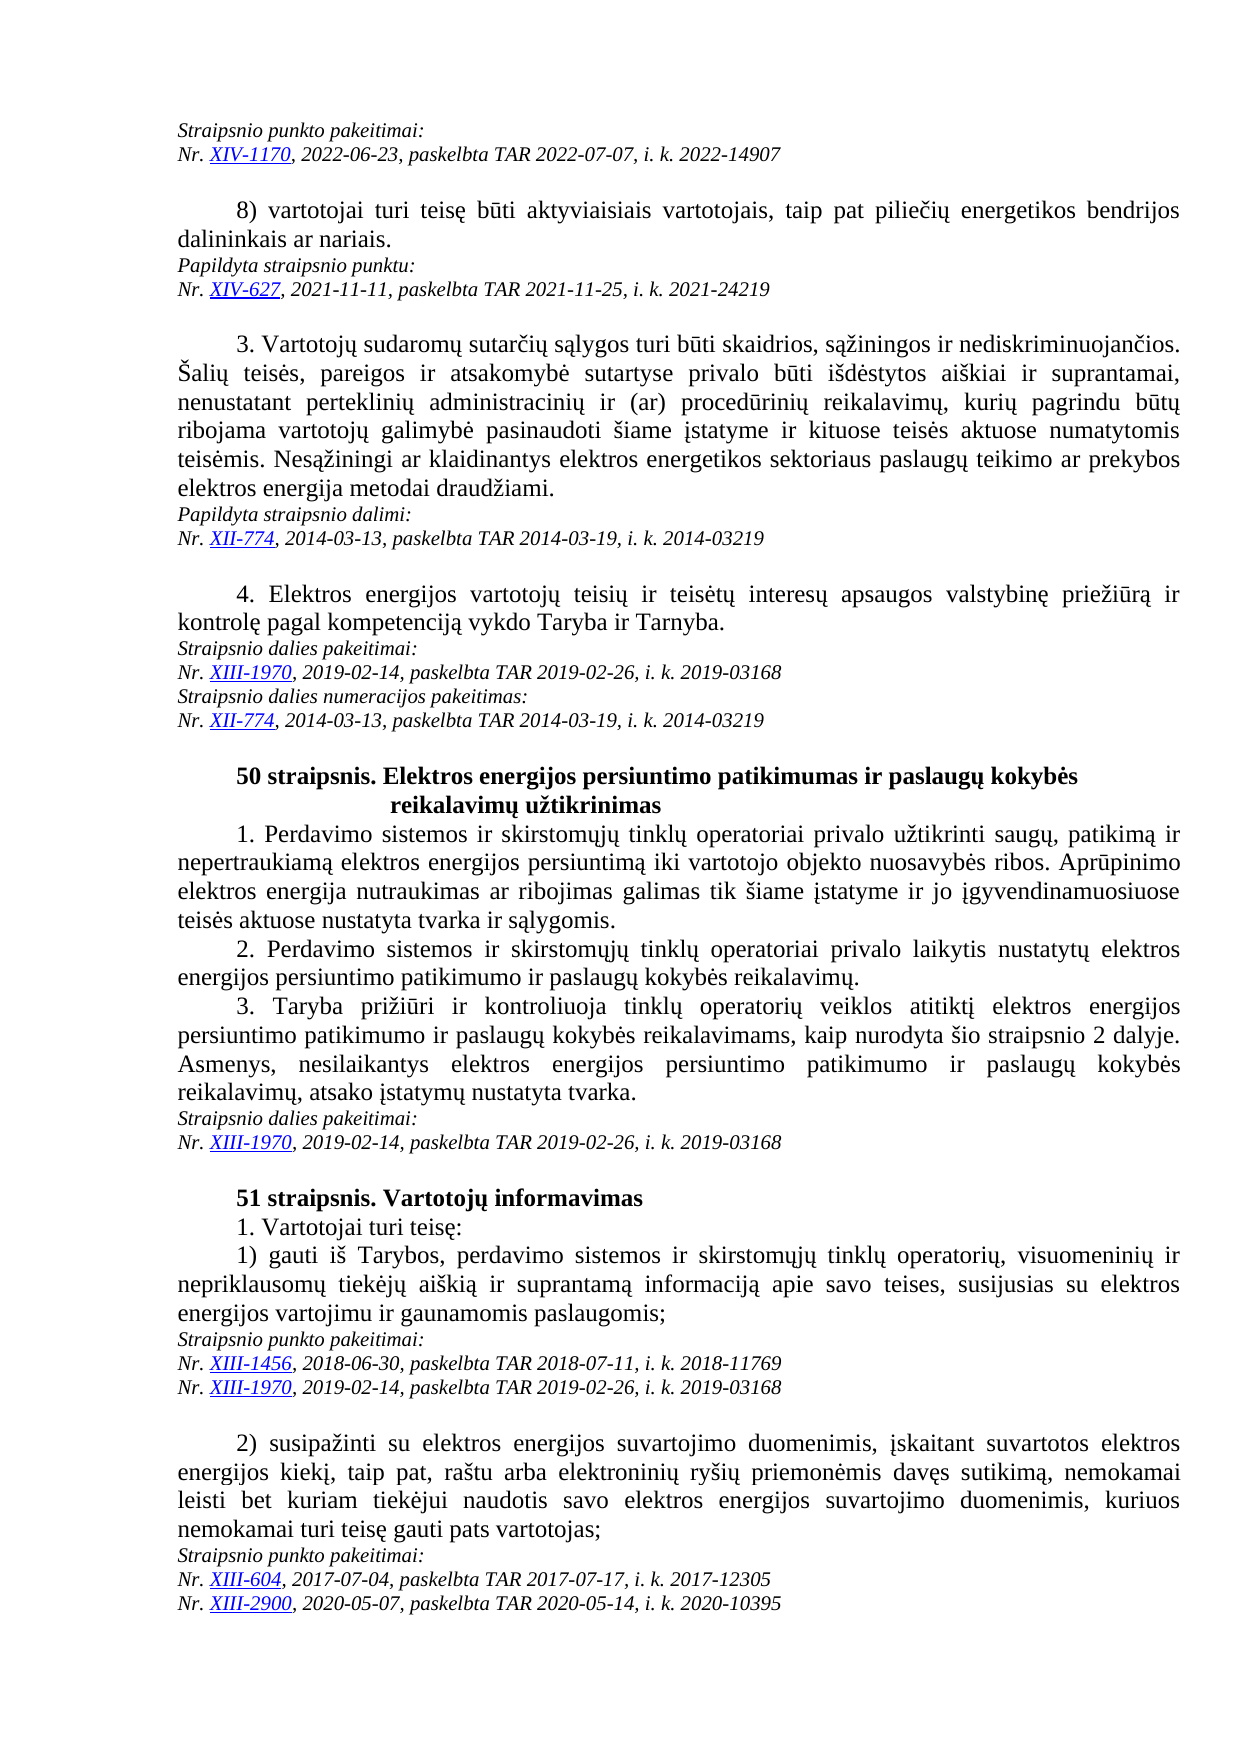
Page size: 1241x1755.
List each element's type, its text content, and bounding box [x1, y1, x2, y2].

text 51 straipsnis. Vartotojų informavimas [177, 1183, 1181, 1212]
text 1. Perdavimo sistemos ir skirstomųjų tinklų operatoriai privalo užtikrinti saugų, patikimą ir nepertraukiamą elektros energijos persiuntimą iki vartotojo objekto nuosavybės ribos. Aprūpinimo elektros energija nutraukimas ar ribojimas galimas tik šiame įstatyme ir jo įgyvendinamuosiuose teisės aktuose nustatyta tvarka ir sąlygomis. [177, 819, 1181, 934]
text Straipsnio dalies pakeitimai: [177, 636, 1181, 660]
text Nr. XIII-2900, 2020-05-07, paskelbta TAR 2020-05-14, i. k. 2020-10395 [177, 1591, 1181, 1615]
text Papildyta straipsnio dalimi: [177, 502, 1181, 526]
text Nr. XIII-1456, 2018-06-30, paskelbta TAR 2018-07-11, i. k. 2018-11769 [177, 1351, 1181, 1375]
text Nr. XII-774, 2014-03-13, paskelbta TAR 2014-03-19, i. k. 2014-03219 [177, 526, 1181, 550]
text Nr. XII-774, 2014-03-13, paskelbta TAR 2014-03-19, i. k. 2014-03219 [177, 708, 1181, 732]
text Papildyta straipsnio punktu: [177, 252, 1181, 277]
text Nr. XIII-1970, 2019-02-14, paskelbta TAR 2019-02-26, i. k. 2019-03168 [177, 660, 1181, 684]
text 2. Perdavimo sistemos ir skirstomųjų tinklų operatoriai privalo laikytis nustatytų elektros energijos persiuntimo patikimumo ir paslaugų kokybės reikalavimų. [177, 934, 1181, 991]
text Nr. XIII-604, 2017-07-04, paskelbta TAR 2017-07-17, i. k. 2017-12305 [177, 1567, 1181, 1591]
text 8) vartotojai turi teisę būti aktyviaisiais vartotojais, taip pat piliečių energetikos bendrijos dalininkais ar nariais. [177, 195, 1181, 252]
text 50 straipsnis. Elektros energijos persiuntimo patikimumas ir paslaugų kokybės reikalavimų užtikrinimas [236, 761, 1181, 819]
text Straipsnio dalies pakeitimai: [177, 1106, 1181, 1130]
text Nr. XIII-1970, 2019-02-14, paskelbta TAR 2019-02-26, i. k. 2019-03168 [177, 1130, 1181, 1154]
text 4. Elektros energijos vartotojų teisių ir teisėtų interesų apsaugos valstybinę priežiūrą ir kontrolę pagal kompetenciją vykdo Taryba ir Tarnyba. [177, 579, 1181, 636]
text Straipsnio dalies numeracijos pakeitimas: [177, 684, 1181, 708]
text 3. Taryba prižiūri ir kontroliuoja tinklų operatorių veiklos atitiktį elektros energijos persiuntimo patikimumo ir paslaugų kokybės reikalavimams, kaip nurodyta šio straipsnio 2 dalyje. Asmenys, nesilaikantys elektros energijos persiuntimo patikimumo ir paslaugų kokybės reikalavimų, atsako įstatymų nustatyta tvarka. [177, 991, 1181, 1106]
text Nr. XIV-627, 2021-11-11, paskelbta TAR 2021-11-25, i. k. 2021-24219 [177, 277, 1181, 301]
text Nr. XIII-1970, 2019-02-14, paskelbta TAR 2019-02-26, i. k. 2019-03168 [177, 1375, 1181, 1399]
text 1. Vartotojai turi teisę: [177, 1212, 1181, 1241]
text 2) susipažinti su elektros energijos suvartojimo duomenimis, įskaitant suvartotos elektros energijos kiekį, taip pat, raštu arba elektroninių ryšių priemonėmis davęs sutikimą, nemokamai leisti bet kuriam tiekėjui naudotis savo elektros energijos suvartojimo duomenimis, kuriuos nemokamai turi teisę gauti pats vartotojas; [177, 1428, 1181, 1543]
text Straipsnio punkto pakeitimai: [177, 1543, 1181, 1567]
text Straipsnio punkto pakeitimai: [177, 1327, 1181, 1351]
text 3. Vartotojų sudaromų sutarčių sąlygos turi būti skaidrios, sąžiningos ir nediskriminuojančios. Šalių teisės, pareigos ir atsakomybė sutartyse privalo būti išdėstytos aiškiai ir suprantamai, nenustatant perteklinių administracinių ir (ar) procedūrinių reikalavimų, kurių pagrindu būtų ribojama vartotojų galimybė pasinaudoti šiame įstatyme ir kituose teisės aktuose numatytomis teisėmis. Nesąžiningi ar klaidinantys elektros energetikos sektoriaus paslaugų teikimo ar prekybos elektros energija metodai draudžiami. [177, 329, 1181, 502]
text Straipsnio punkto pakeitimai: [177, 118, 1181, 142]
text 1) gauti iš Tarybos, perdavimo sistemos ir skirstomųjų tinklų operatorių, visuomeninių ir nepriklausomų tiekėjų aiškią ir suprantamą informaciją apie savo teises, susijusias su elektros energijos vartojimu ir gaunamomis paslaugomis; [177, 1241, 1181, 1327]
text Nr. XIV-1170, 2022-06-23, paskelbta TAR 2022-07-07, i. k. 2022-14907 [177, 142, 1181, 166]
